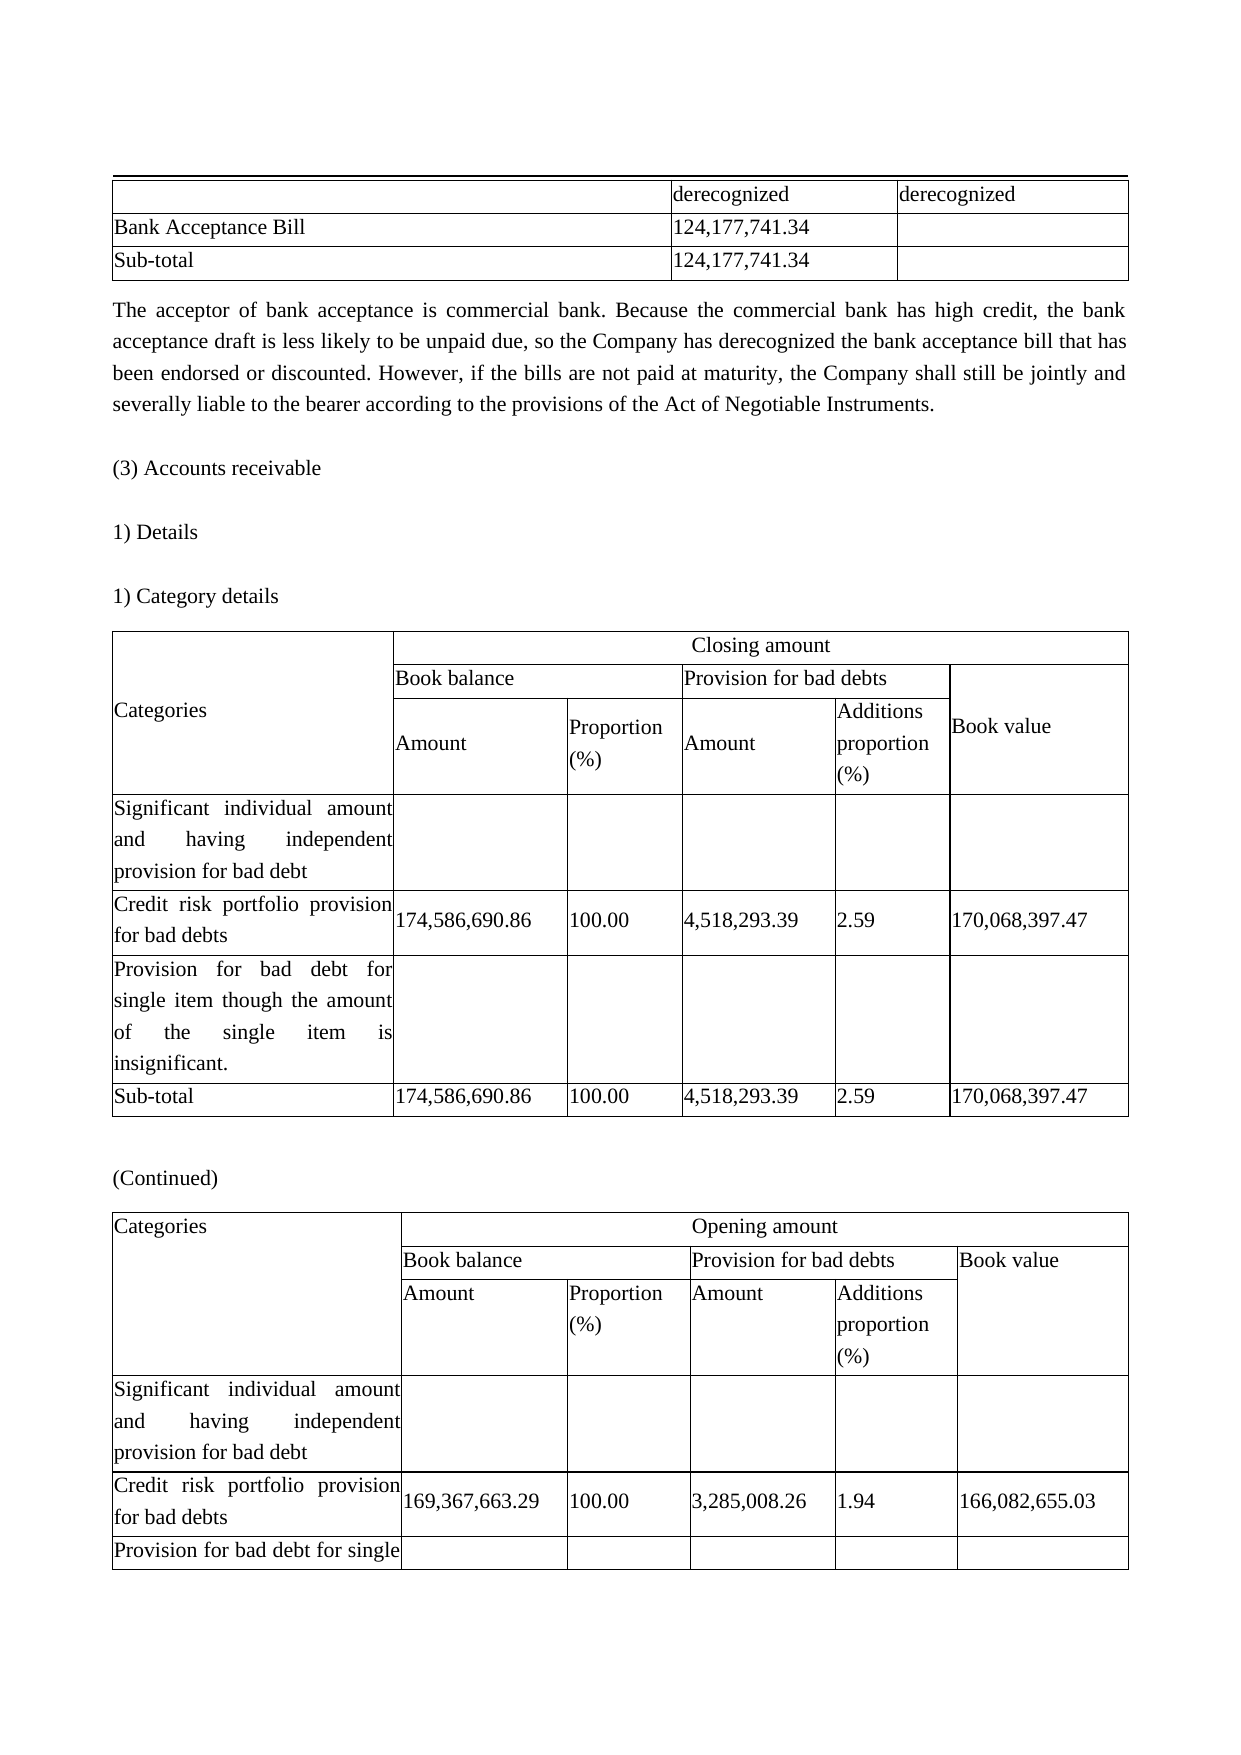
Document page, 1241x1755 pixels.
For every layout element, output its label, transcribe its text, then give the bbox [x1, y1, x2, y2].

table_cell 174,586,690.86 [394, 891, 567, 955]
table_cell Amount [691, 1280, 835, 1375]
table_cell Provision for bad debt for single [113, 1537, 401, 1569]
table_cell [836, 795, 949, 890]
table_cell [951, 956, 1128, 1082]
table_cell [836, 1376, 957, 1471]
table_cell Sub-total [113, 247, 671, 279]
table_cell [958, 1537, 1128, 1569]
table_header [113, 181, 671, 213]
table_cell [568, 1376, 690, 1471]
table_cell [568, 795, 682, 890]
table_cell [394, 795, 567, 890]
table_cell Provision for bad debts [683, 665, 949, 697]
table_cell [394, 956, 567, 1082]
table_cell 1.94 [836, 1473, 957, 1536]
table_cell Proportion (%) [568, 1280, 690, 1375]
table_cell Additions proportion (%) [836, 1280, 957, 1375]
table_header derecognized [672, 181, 897, 213]
table_cell Bank Acceptance Bill [113, 214, 671, 246]
table_cell [402, 1537, 567, 1569]
table_cell Book balance [394, 665, 682, 697]
table_cell [683, 956, 835, 1082]
table_cell 169,367,663.29 [402, 1473, 567, 1536]
table_cell 170,068,397.47 [951, 891, 1128, 955]
table_cell [691, 1537, 835, 1569]
table_cell 100.00 [568, 891, 682, 955]
table_cell 170,068,397.47 [951, 1084, 1128, 1116]
table_cell [402, 1376, 567, 1471]
text The acceptor of bank acceptance is commercial bank. Because the commercial bank has high credit, the bank acceptance draft is less likely to be unpaid due, so the Company has derecognized the bank acceptance bill that has been endorsed or discounted. However, if the bills are not paid at maturity, the Company shall still be jointly and severally liable to the bearer according to the provisions of the Act of Negotiable Instruments. [112, 297, 1128, 416]
table_cell [836, 956, 949, 1082]
text (3) Accounts receivable [112, 455, 1128, 480]
table_cell Credit risk portfolio provision for bad debts [113, 891, 393, 955]
table_header Closing amount [394, 632, 1128, 664]
table_cell Significant individual amount and having independent provision for bad debt [113, 1376, 401, 1471]
table_cell Proportion (%) [568, 699, 682, 794]
table_header derecognized [898, 181, 1128, 213]
table_cell 100.00 [568, 1084, 682, 1116]
table_cell 174,586,690.86 [394, 1084, 567, 1116]
table_cell Book value [958, 1247, 1128, 1375]
table_cell 100.00 [568, 1473, 690, 1536]
table_cell Amount [683, 699, 835, 794]
table_cell [898, 214, 1128, 246]
table_cell Provision for bad debt for single item though the amount of the single item is insignificant. [113, 956, 393, 1082]
table_cell 4,518,293.39 [683, 891, 835, 955]
table_cell 124,177,741.34 [672, 247, 897, 279]
table_header Categories [113, 1213, 401, 1375]
table_cell [683, 795, 835, 890]
text (Continued) [112, 1164, 1128, 1190]
table_cell [691, 1376, 835, 1471]
table_header Categories [113, 632, 393, 794]
text 1) Details [112, 519, 1128, 544]
table_cell Credit risk portfolio provision for bad debts [113, 1473, 401, 1536]
table_cell [898, 247, 1128, 279]
table_cell 2.59 [836, 891, 949, 955]
table_cell [568, 956, 682, 1082]
table_cell 4,518,293.39 [683, 1084, 835, 1116]
table_cell [951, 795, 1128, 890]
table_cell Provision for bad debts [691, 1247, 957, 1279]
table_cell Additions proportion (%) [836, 699, 949, 794]
table_cell Amount [402, 1280, 567, 1375]
table_cell Book value [951, 665, 1128, 794]
table_cell [958, 1376, 1128, 1471]
table_cell 166,082,655.03 [958, 1473, 1128, 1536]
table_cell 124,177,741.34 [672, 214, 897, 246]
table_cell Amount [394, 699, 567, 794]
table_cell [836, 1537, 957, 1569]
text 1) Category details [112, 583, 1128, 608]
table_cell Significant individual amount and having independent provision for bad debt [113, 795, 393, 890]
table_header Opening amount [402, 1213, 1128, 1246]
table_cell 3,285,008.26 [691, 1473, 835, 1536]
table_cell Book balance [402, 1247, 690, 1279]
table_cell [568, 1537, 690, 1569]
table_cell Sub-total [113, 1084, 393, 1116]
table_cell 2.59 [836, 1084, 949, 1116]
